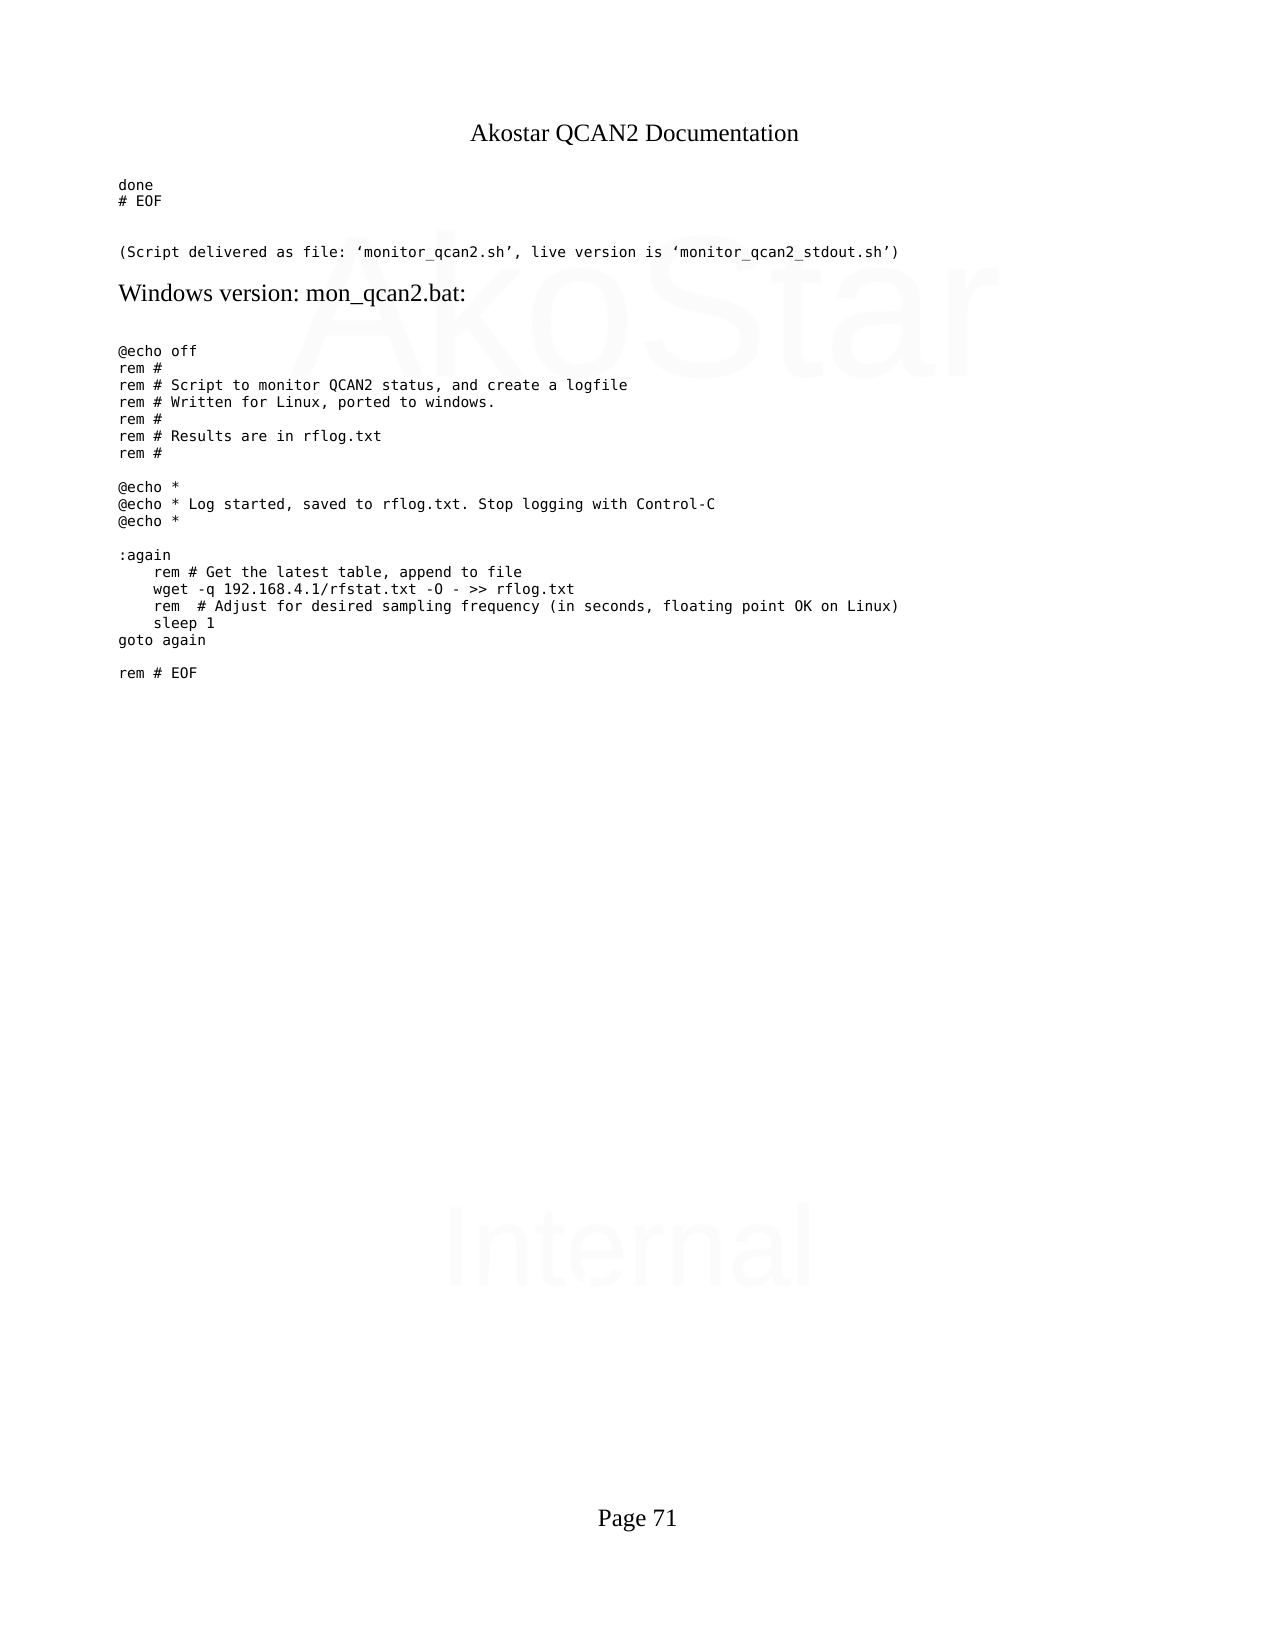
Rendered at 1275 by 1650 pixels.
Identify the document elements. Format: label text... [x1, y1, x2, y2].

text done [118, 176, 1157, 193]
text rem # [118, 445, 1157, 462]
text @echo * [118, 479, 1157, 496]
text @echo off [118, 343, 1157, 360]
text rem # Results are in rflog.txt [118, 428, 1157, 445]
text # EOF [118, 193, 1157, 210]
text rem # EOF [118, 665, 1157, 682]
text @echo * [118, 513, 1157, 529]
text rem # Written for Linux, ported to windows. [118, 394, 1157, 411]
text Windows version: mon_qcan2.bat: [118, 278, 1157, 307]
text wget -q 192.168.4.1/rfstat.txt -O - >> rflog.txt [118, 581, 1157, 597]
text sleep 1 [118, 614, 1157, 631]
text goto again [118, 631, 1157, 648]
text rem # [118, 411, 1157, 428]
text rem # Get the latest table, append to file [118, 563, 1157, 581]
text rem # Adjust for desired sampling frequency (in seconds, floating point OK on Linux) [118, 597, 1157, 614]
text :again [118, 547, 1157, 563]
text @echo * Log started, saved to rflog.txt. Stop logging with Control-C [118, 496, 1157, 513]
text rem # Script to monitor QCAN2 status, and create a logfile [118, 377, 1157, 394]
text (Script delivered as file: ‘monitor_qcan2.sh’, live version is ‘monitor_qcan2_stdout.sh’) [118, 244, 1157, 261]
text rem # [118, 360, 1157, 377]
